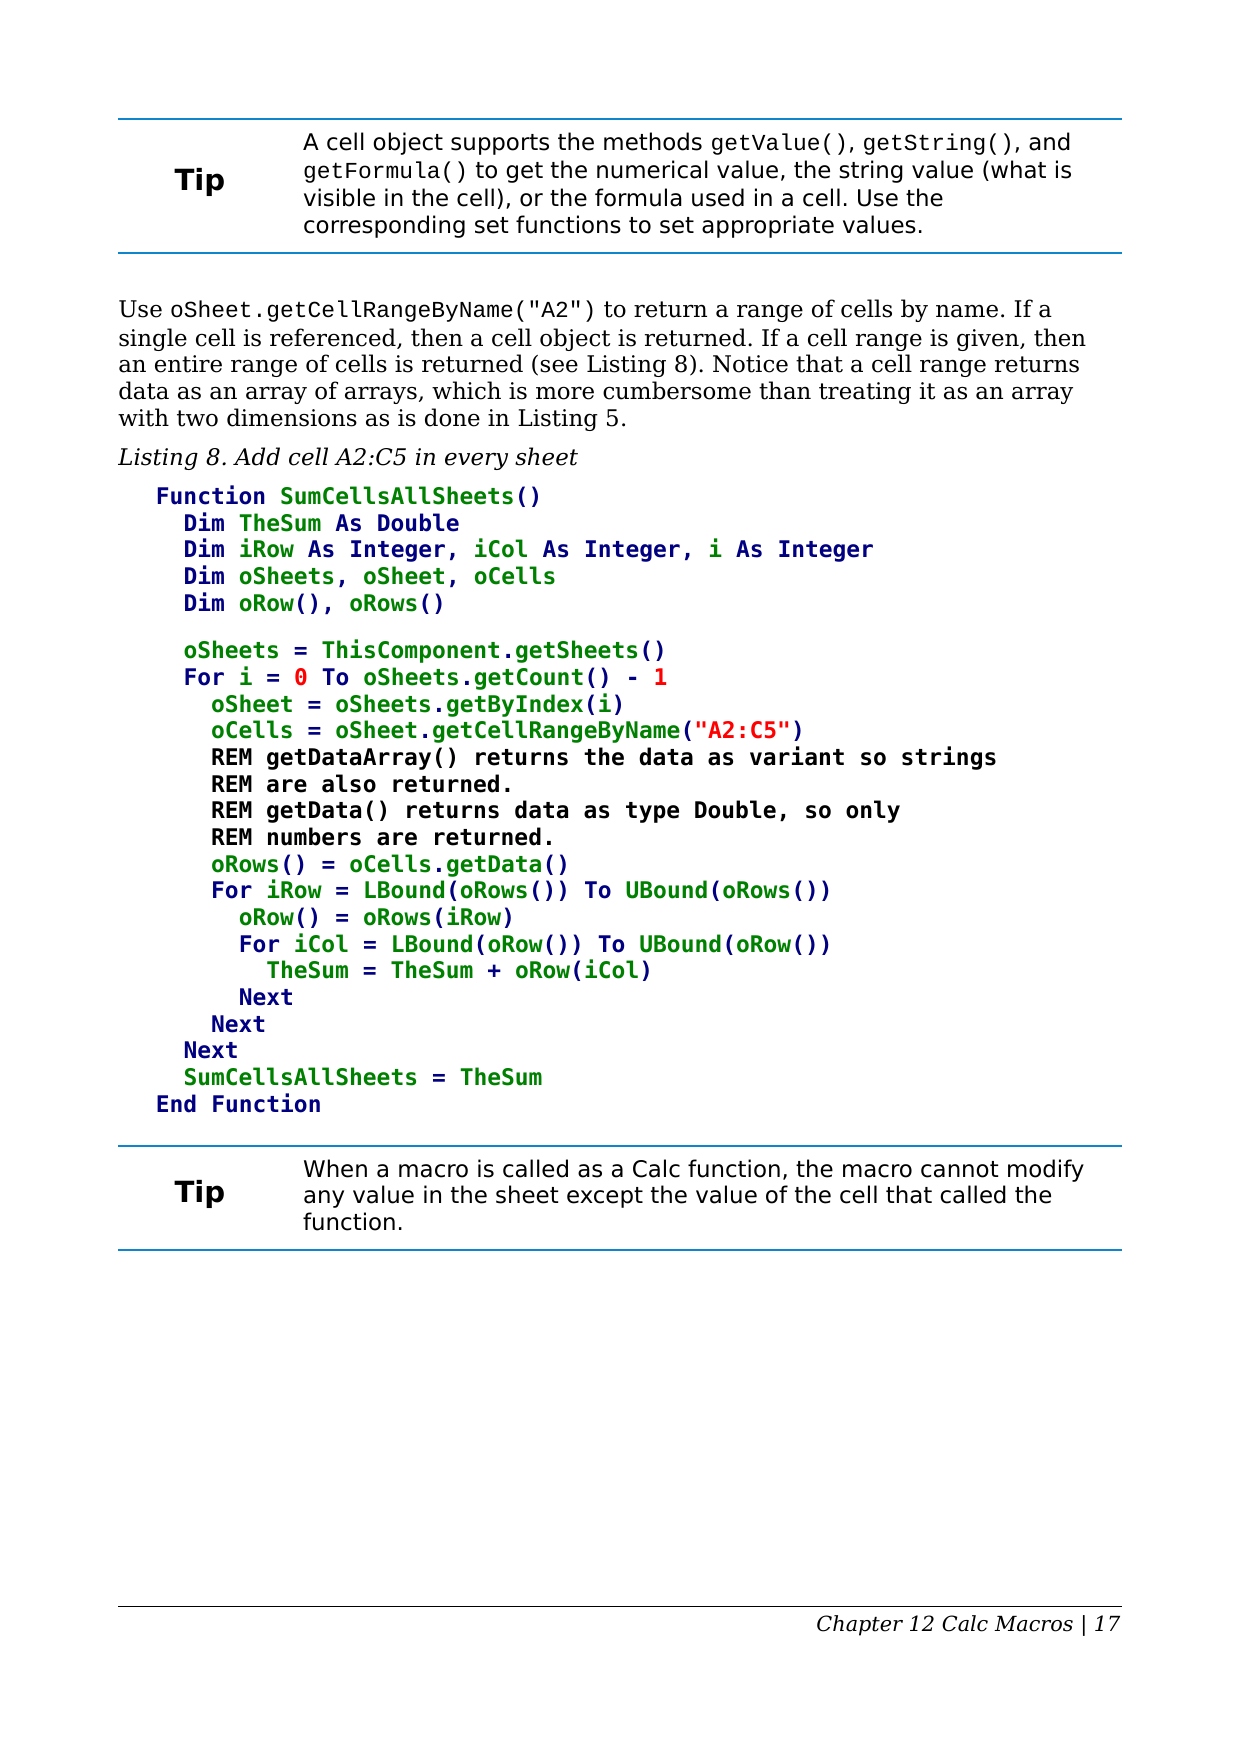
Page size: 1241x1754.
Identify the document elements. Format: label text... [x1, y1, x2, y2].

text TheSum = TheSum + oRow(iCol) [156, 958, 1092, 984]
text For iCol = LBound(oRow()) To UBound(oRow()) [156, 931, 1092, 958]
text Dim oRow(), oRows() [156, 590, 1092, 616]
text SumCellsAllSheets = TheSum [156, 1064, 1092, 1091]
table_header Tip [118, 1147, 281, 1249]
text Next [156, 1011, 1092, 1038]
text REM getDataArray() returns the data as variant so strings [156, 744, 1092, 771]
text oSheets = ThisComponent.getSheets() [156, 638, 1092, 664]
text oCells = oSheet.getCellRangeByName("A2:C5") [156, 718, 1092, 744]
text Function SumCellsAllSheets() [156, 483, 1092, 510]
text Dim iRow As Integer, iCol As Integer, i As Integer [156, 536, 1092, 563]
text Use oSheet.getCellRangeByName("A2") to return a range of cells by name. If a single cell is referenced, then a cell object is returned. If a cell range is given, then an entire range of cells is returned (see Listing 8). Notice that a cell range returns data as an array of arrays, which is more cumbersome than treating it as an array with two dimensions as is done in Listing 5. [118, 297, 1122, 431]
text Next [156, 984, 1092, 1011]
text REM getData() returns data as type Double, so only [156, 798, 1092, 824]
table_header Tip [118, 120, 281, 252]
text REM are also returned. [156, 771, 1092, 798]
text End Function [156, 1091, 1092, 1118]
text For iRow = LBound(oRows()) To UBound(oRows()) [156, 878, 1092, 904]
text oRows() = oCells.getData() [156, 851, 1092, 878]
table_header When a macro is called as a Calc function, the macro cannot modify any value in the sheet except the value of the cell that called the function. [281, 1147, 1122, 1249]
list Listing 8. Add cell A2:C5 in every sheet [118, 444, 1122, 471]
text Dim oSheets, oSheet, oCells [156, 563, 1092, 590]
text oSheet = oSheets.getByIndex(i) [156, 691, 1092, 718]
text oRow() = oRows(iRow) [156, 904, 1092, 931]
text Dim TheSum As Double [156, 510, 1092, 536]
table_header A cell object supports the methods getValue(), getString(), and getFormula() to get the numerical value, the string value (what is visible in the cell), or the formula used in a cell. Use the corresponding set functions to set appropriate values. [281, 120, 1122, 252]
text Next [156, 1038, 1092, 1064]
text REM numbers are returned. [156, 824, 1092, 851]
text For i = 0 To oSheets.getCount() - 1 [156, 664, 1092, 691]
